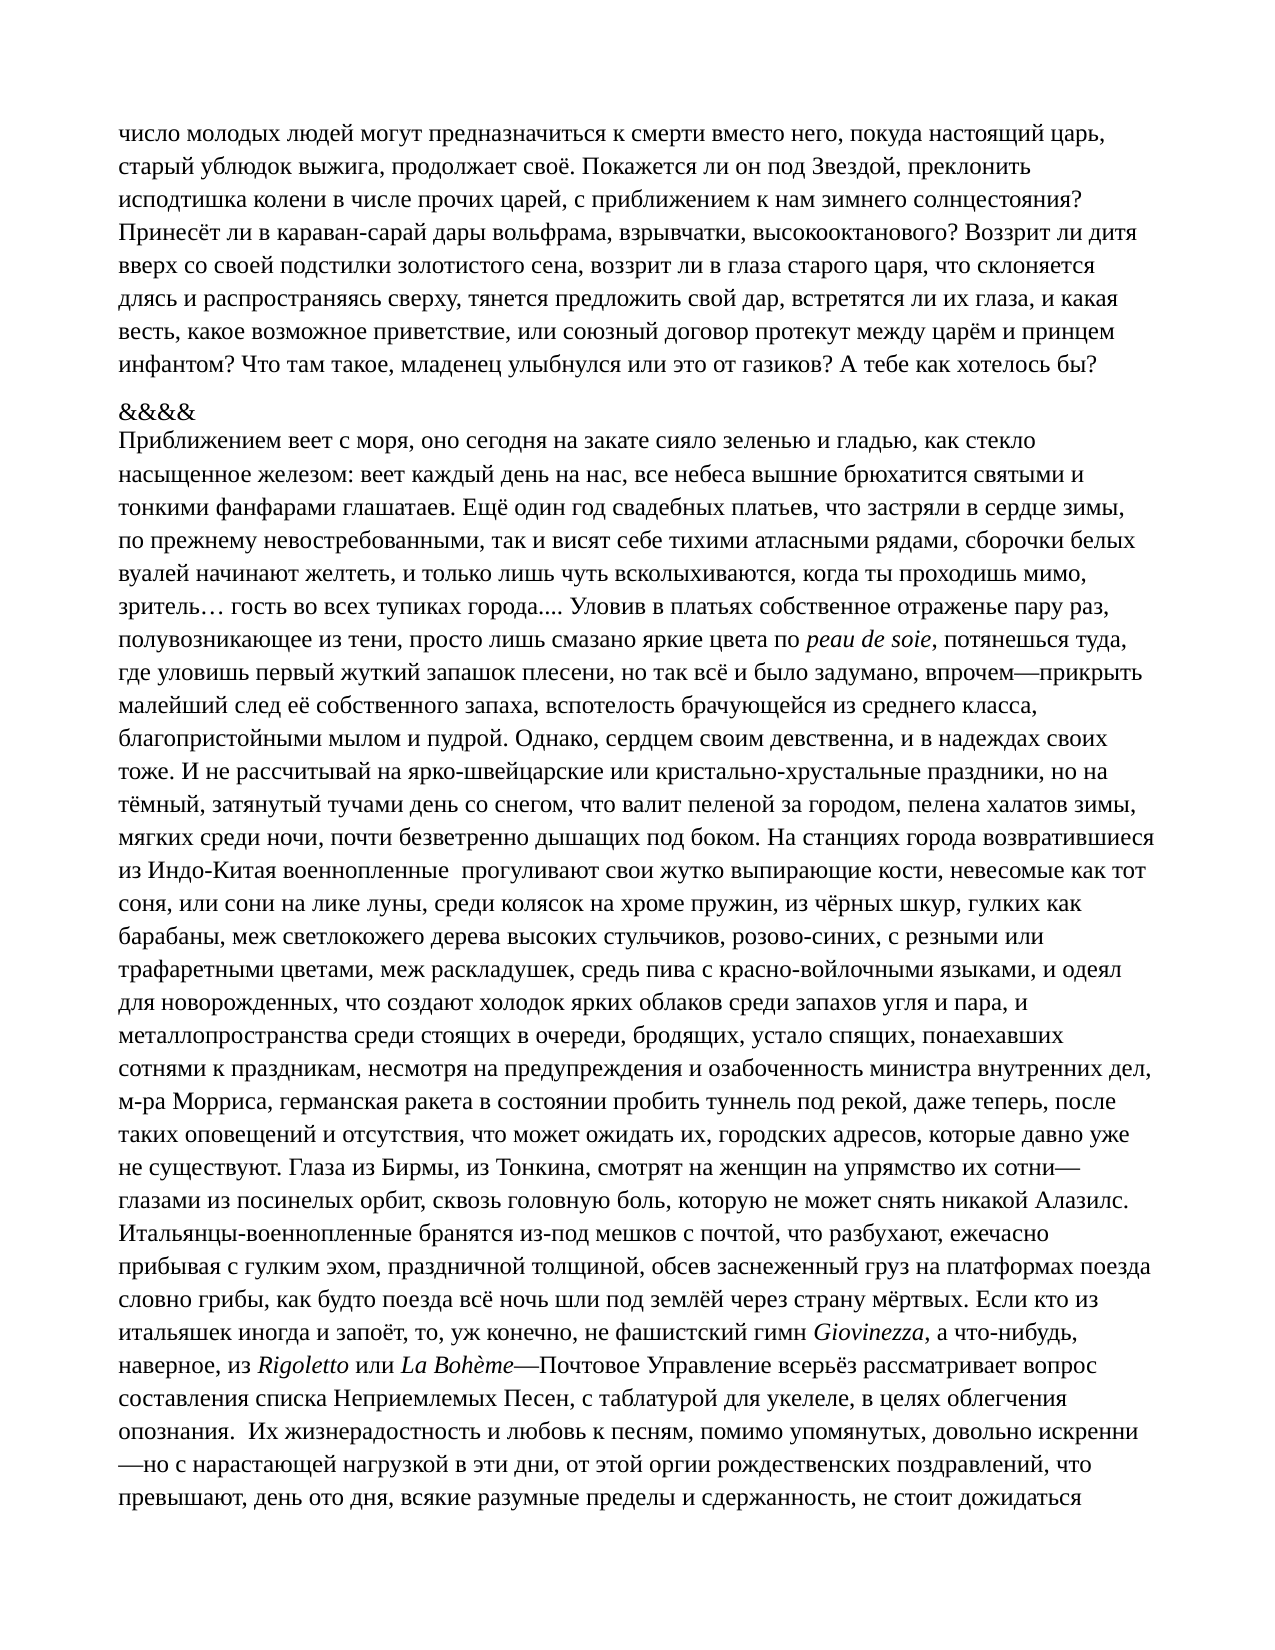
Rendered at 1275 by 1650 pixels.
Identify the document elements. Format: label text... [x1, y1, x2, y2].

text число молодых людей могут предназначиться к смерти вместо него, покуда настоящий царь, старый ублюдок выжига, продолжает своё. Покажется ли он под Звездой, преклонить исподтишка колени в числе прочих царей, с приближением к нам зимнего солнцестояния? Принесёт ли в караван-сарай дары вольфрама, взрывчатки, высокооктанового? Воззрит ли дитя вверх со своей подстилки золотистого сена, воззрит ли в глаза старого царя, что склоняется длясь и распространяясь сверху, тянется предложить свой дар, встретятся ли их глаза, и какая весть, какое возможное приветствие, или союзный договор протекут между царём и принцем инфантом? Что там такое, младенец улыбнулся или это от газиков? А тебе как хотелось бы? [118, 118, 1157, 378]
text Приближением веет с моря, оно сегодня на закате сияло зеленью и гладью, как стекло насыщенное железом: веет каждый день на нас, все небеса вышние брюхатится святыми и тонкими фанфарами глашатаев. Ещё один год свадебных платьев, что застряли в сердце зимы, по прежнему невостребованными, так и висят себе тихими атласными рядами, сборочки белых вуалей начинают желтеть, и только лишь чуть всколыхиваются, когда ты проходишь мимо, зритель… гость во всех тупиках города.... Уловив в платьях собственное отраженье пару раз, полувозникающее из тени, просто лишь смазано яркие цвета по peau de soie, потянешься туда, где уловишь первый жуткий запашок плесени, но так всё и было задумано, впрочем—прикрыть малейший след её собственного запаха, вспотелость брачующейся из среднего класса, благопристойными мылом и пудрой. Однако, сердцем своим девственна, и в надеждах своих тоже. И не рассчитывай на ярко-швейцарские или кристально-хрустальные праздники, но на тёмный, затянутый тучами день со снегом, что валит пеленой за городом, пелена халатов зимы, мягких среди ночи, почти безветренно дышащих под боком. На станциях города возвратившиеся из Индо-Китая военнопленные прогуливают свои жутко выпирающие кости, невесомые как тот соня, или сони на лике луны, среди колясок на хроме пружин, из чёрных шкур, гулких как барабаны, меж светлокожего дерева высоких стульчиков, розово-синих, с резными или трафаретными цветами, меж раскладушек, средь пива с красно-войлочными языками, и одеял для новорожденных, что создают холодок ярких облаков среди запахов угля и пара, и металлопространства среди стоящих в очереди, бродящих, устало спящих, понаехавших сотнями к праздникам, несмотря на предупреждения и озабоченность министра внутренних дел, м-ра Морриса, германская ракета в состоянии пробить туннель под рекой, даже теперь, после таких оповещений и отсутствия, что может ожидать их, городских адресов, которые давно уже не существуют. Глаза из Бирмы, из Тонкина, смотрят на женщин на упрямство их сотни—глазами из посинелых орбит, сквозь головную боль, которую не может снять никакой Алазилс. Итальянцы-военнопленные бранятся из-под мешков с почтой, что разбухают, ежечасно прибывая с гулким эхом, праздничной толщиной, обсев заснеженный груз на платформах поезда словно грибы, как будто поезда всё ночь шли под землёй через страну мёртвых. Если кто из итальяшек иногда и запоёт, то, уж конечно, не фашистский гимн Giovinezza, а что-нибудь, наверное, из Rigoletto или La Bohème—Почтовое Управление всерьёз рассматривает вопрос составления списка Неприемлемых Песен, с таблатурой для укелеле, в целях облегчения опознания. Их жизнерадостность и любовь к песням, помимо упомянутых, довольно искренни—но с нарастающей нагрузкой в эти дни, от этой оргии рождественских поздравлений, что превышают, день ото дня, всякие разумные пределы и сдержанность, не стоит дожидаться [118, 426, 1157, 1511]
text &&&& [118, 397, 1157, 426]
